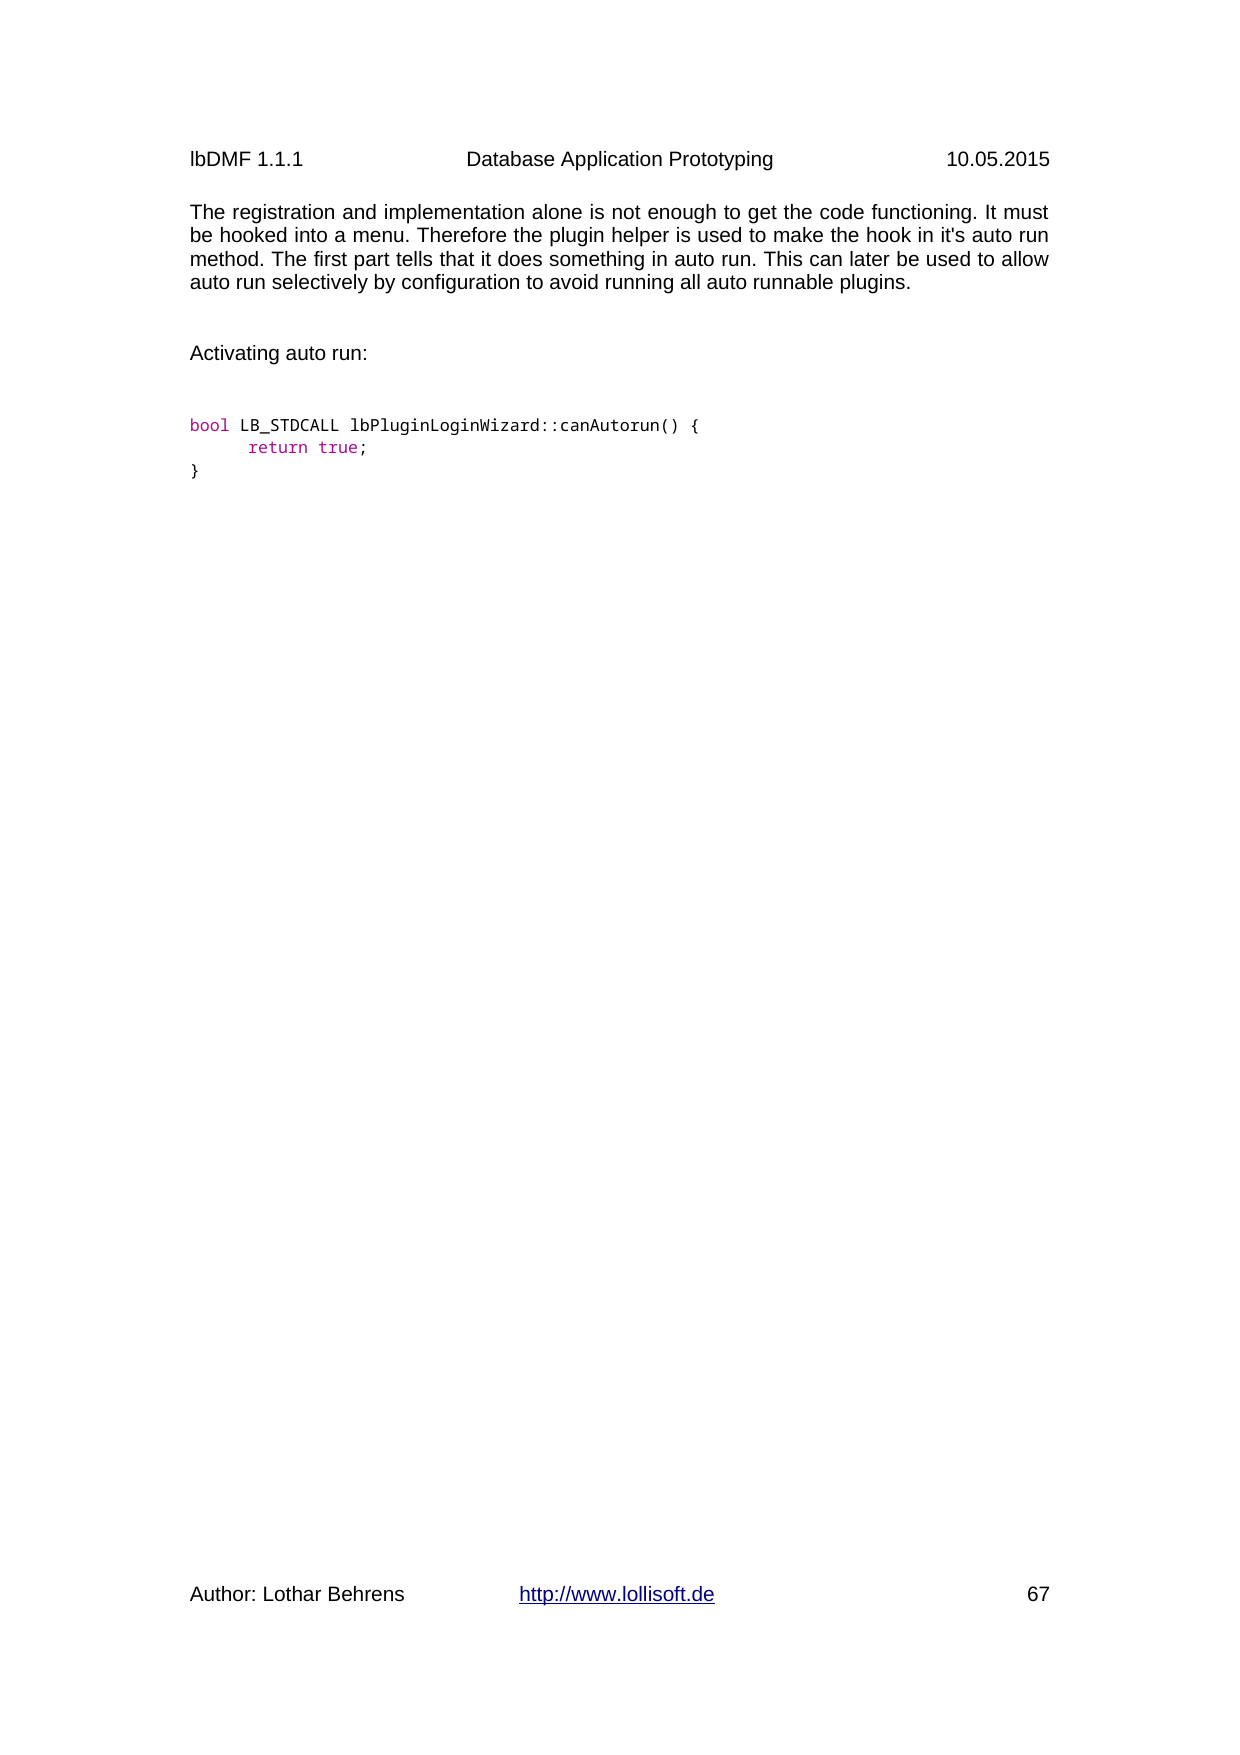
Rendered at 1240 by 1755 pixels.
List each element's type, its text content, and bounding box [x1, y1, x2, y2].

text bool LB_STDCALL lbPluginLoginWizard::canAutorun() { [189, 413, 1050, 436]
text Activating auto run: [189, 342, 1050, 365]
text The registration and implementation alone is not enough to get the code functioning. It must be hooked into a menu. Therefore the plugin helper is used to make the hook in it's auto run method. The first part tells that it does something in auto run. This can later be used to allow auto run selectively by configuration to avoid running all auto runnable plugins. [189, 201, 1050, 293]
text return true; [189, 436, 1050, 459]
text } [189, 459, 1050, 481]
